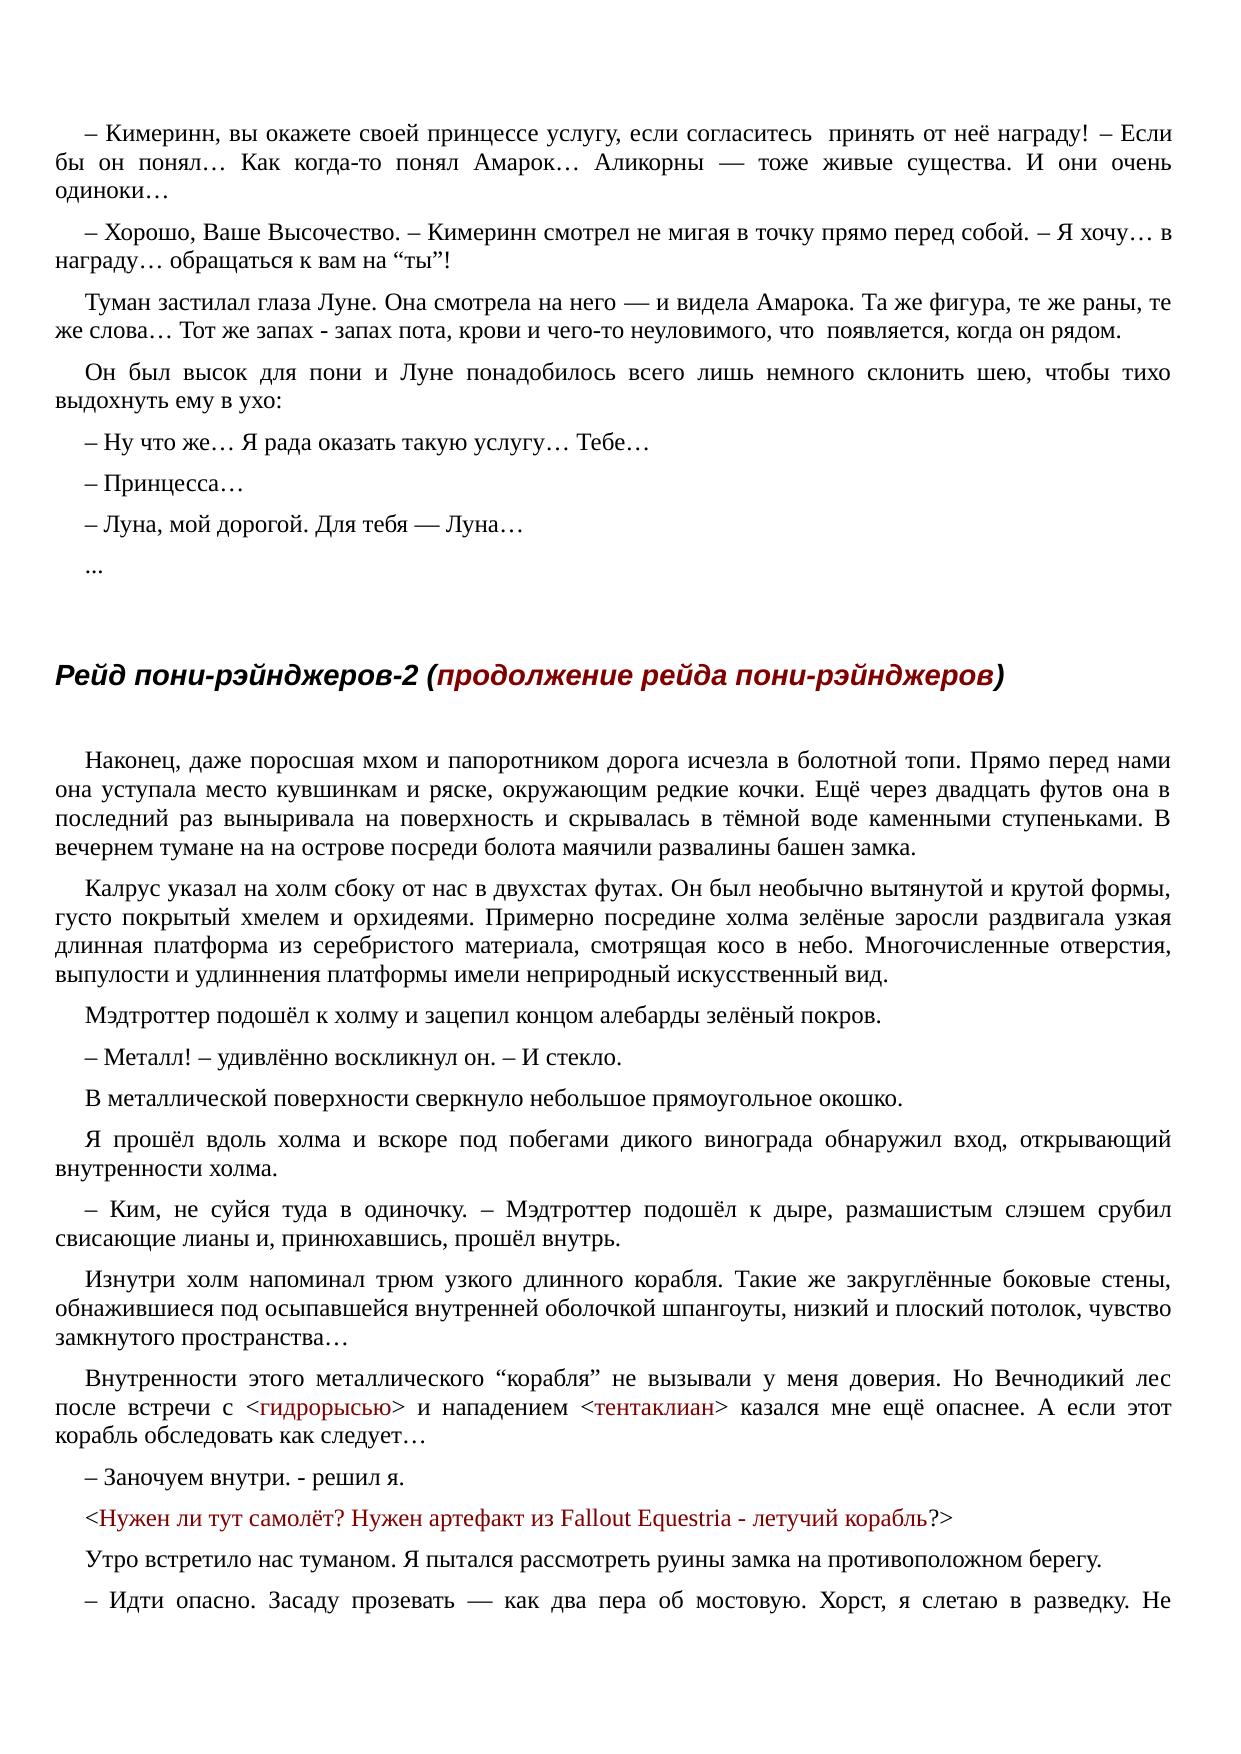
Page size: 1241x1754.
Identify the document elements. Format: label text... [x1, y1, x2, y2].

text Утро встретило нас туманом. Я пытался рассмотреть руины замка на противоположном берегу. [55, 1544, 1172, 1573]
text Изнутри холм напоминал трюм узкого длинного корабля. Такие же закруглённые боковые стены, обнажившиеся под осыпавшейся внутренней оболочкой шпангоуты, низкий и плоский потолок, чувство замкнутого пространства… [55, 1264, 1172, 1350]
text – Металл! – удивлённо воскликнул он. – И стекло. [55, 1042, 1172, 1070]
text – Хорошо, Ваше Высочество. – Кимеринн смотрел не мигая в точку прямо перед собой. – Я хочу… в награду… обращаться к вам на “ты”! [55, 217, 1172, 274]
text – Ну что же… Я рада оказать такую услугу… Тебе… [55, 427, 1172, 456]
text Я прошёл вдоль холма и вскоре под побегами дикого винограда обнаружил вход, открывающий внутренности холма. [55, 1124, 1172, 1182]
text Внутренности этого металлического “корабля” не вызывали у меня доверия. Но Вечнодикий лес после встречи с <гидрорысью> и нападением <тентаклиан> казался мне ещё опаснее. А если этот корабль обследовать как следует… [55, 1363, 1172, 1449]
text – Принцесса… [55, 468, 1172, 497]
text Туман застилал глаза Луне. Она смотрела на него — и видела Амарока. Та же фигура, те же раны, те же слова… Тот же запах - запах пота, крови и чего-то неуловимого, что появляется, когда он рядом. [55, 287, 1172, 344]
text Мэдтроттер подошёл к холму и зацепил концом алебарды зелёный покров. [55, 1000, 1172, 1029]
text – Ким, не суйся туда в одиночку. – Мэдтроттер подошёл к дыре, размашистым слэшем срубил свисающие лианы и, принюхавшись, прошёл внутрь. [55, 1194, 1172, 1252]
text Калрус указал на холм сбоку от нас в двухстах футах. Он был необычно вытянутой и крутой формы, густо покрытый хмелем и орхидеями. Примерно посредине холма зелёные заросли раздвигала узкая длинная платформа из серебристого материала, смотрящая косо в небо. Многочисленные отверстия, выпулости и удлиннения платформы имели неприродный искусственный вид. [55, 873, 1172, 988]
text <Нужен ли тут самолёт? Нужен артефакт из Fallout Equestria - летучий корабль?> [55, 1503, 1172, 1532]
text Наконец, даже поросшая мхом и папоротником дорога исчезла в болотной топи. Прямо перед нами она уступала место кувшинкам и ряске, окружающим редкие кочки. Ещё через двадцать футов она в последний раз выныривала на поверхность и скрывалась в тёмной воде каменными ступеньками. В вечернем тумане на на острове посреди болота маячили развалины башен замка. [55, 745, 1172, 860]
text – Кимеринн, вы окажете своей принцессе услугу, если согласитесь принять от неё награду! – Если бы он понял… Как когда-то понял Амарок… Аликорны — тоже живые существа. И они очень одиноки… [55, 118, 1172, 204]
text ... [55, 551, 1172, 579]
subtitle Рейд пони-рэйнджеров-2 (продолжение рейда пони-рэйнджеров) [55, 658, 1172, 692]
text – Луна, мой дорогой. Для тебя — Луна… [55, 509, 1172, 538]
text Он был высок для пони и Луне понадобилось всего лишь немного склонить шею, чтобы тихо выдохнуть ему в ухо: [55, 357, 1172, 414]
text – Заночуем внутри. - решил я. [55, 1462, 1172, 1490]
text – Идти опасно. Засаду прозевать — как два пера об мостовую. Хорст, я слетаю в разведку. Не [55, 1585, 1172, 1614]
text В металлической поверхности сверкнуло небольшое прямоугольное окошко. [55, 1083, 1172, 1112]
